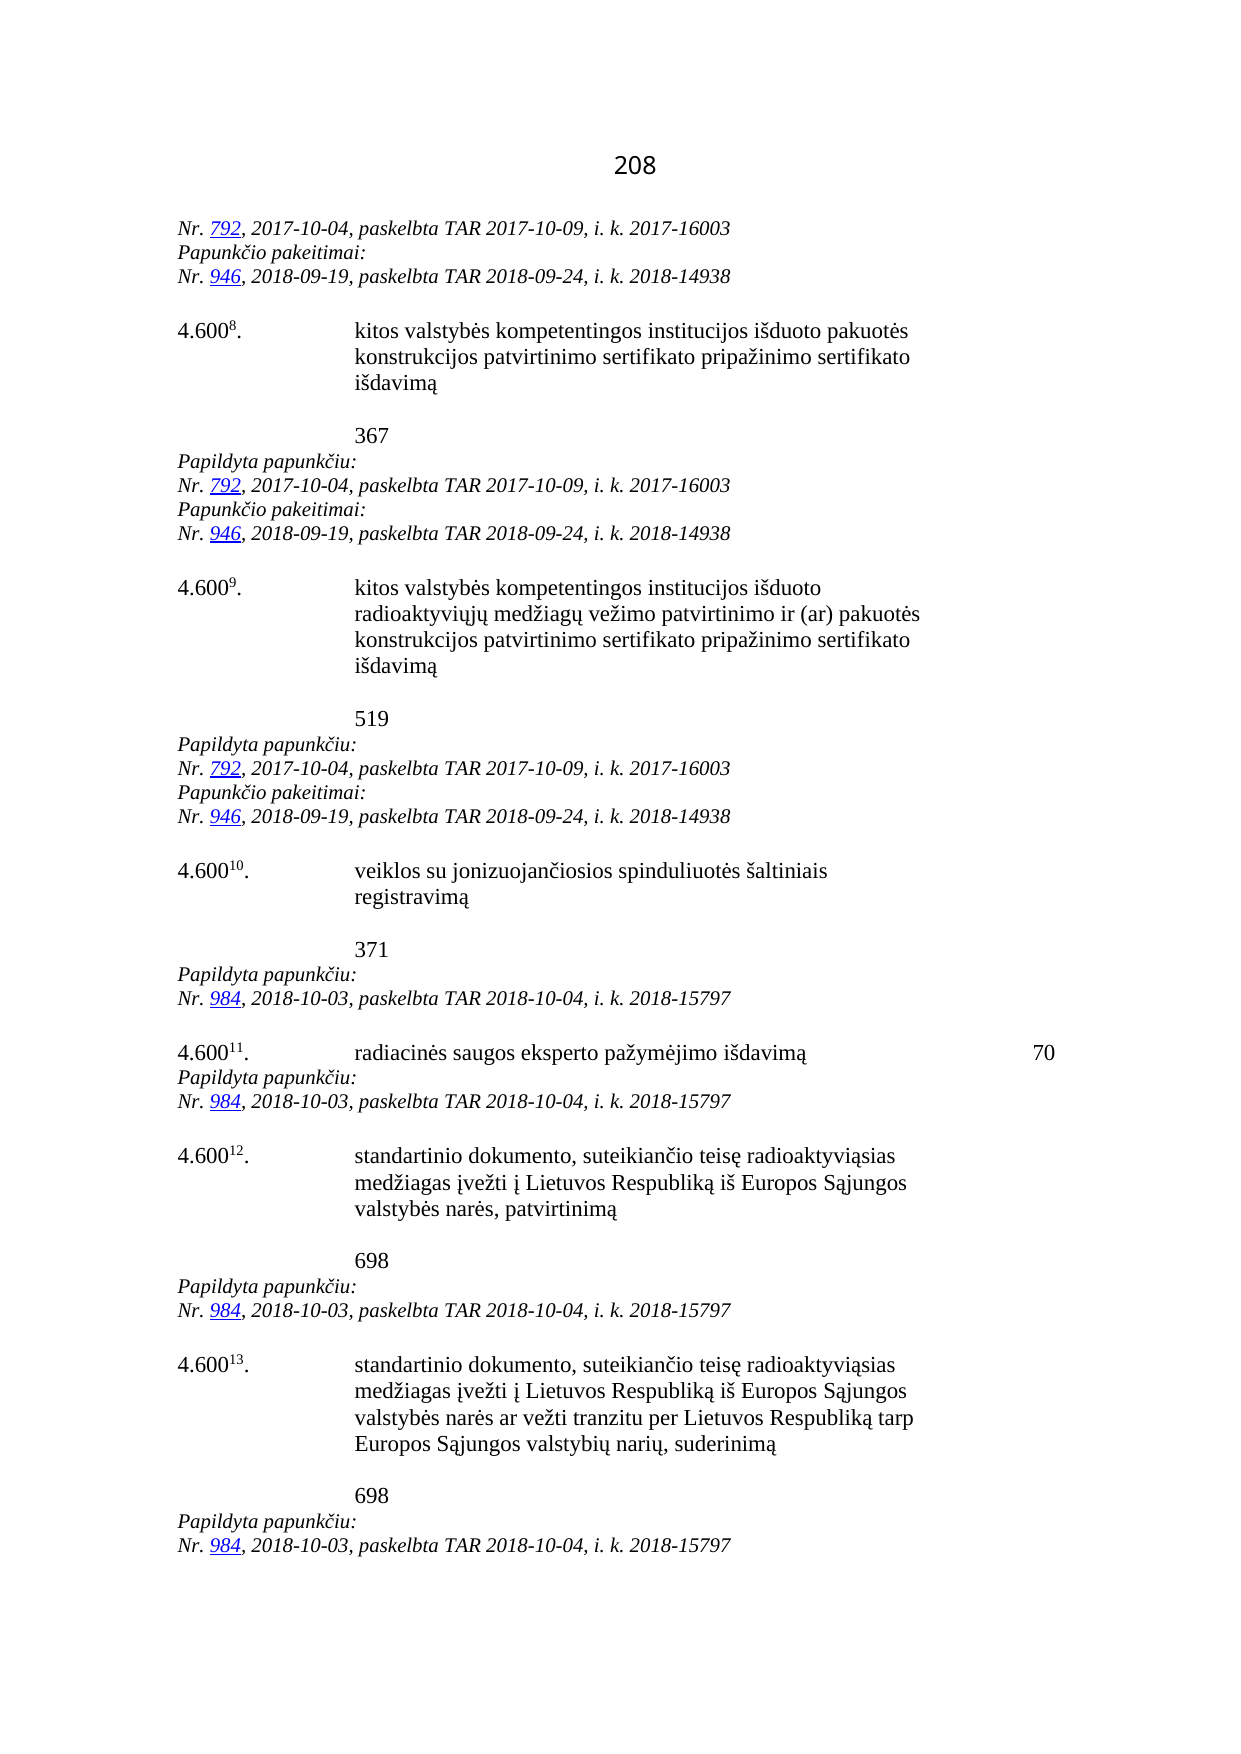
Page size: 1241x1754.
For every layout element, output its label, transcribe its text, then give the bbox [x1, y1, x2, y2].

text Nr. 984, 2018-10-03, paskelbta TAR 2018-10-04, i. k. 2018-15797 [177, 1533, 1093, 1557]
text Nr. 984, 2018-10-03, paskelbta TAR 2018-10-04, i. k. 2018-15797 [177, 986, 1093, 1010]
text Nr. 984, 2018-10-03, paskelbta TAR 2018-10-04, i. k. 2018-15797 [177, 1089, 1093, 1113]
text Nr. 946, 2018-09-19, paskelbta TAR 2018-09-24, i. k. 2018-14938 [177, 521, 1093, 545]
text 4.6009. kitos valstybės kompetentingos institucijos išduoto radioaktyviųjų medžiagų vežimo patvirtinimo ir (ar) pakuotės konstrukcijos patvirtinimo sertifikato pripažinimo sertifikato išdavimą 519 [177, 573, 945, 732]
text 4.60011. radiacinės saugos eksperto pažymėjimo išdavimą 70 [177, 1039, 1063, 1065]
text Papildyta papunkčiu: [177, 1065, 1093, 1089]
text Nr. 792, 2017-10-04, paskelbta TAR 2017-10-09, i. k. 2017-16003 [177, 473, 1093, 497]
text 4.6008. kitos valstybės kompetentingos institucijos išduoto pakuotės konstrukcijos patvirtinimo sertifikato pripažinimo sertifikato išdavimą 367 [177, 317, 945, 448]
text Papunkčio pakeitimai: [177, 240, 1093, 264]
text Papunkčio pakeitimai: [177, 497, 1093, 521]
text Nr. 792, 2017-10-04, paskelbta TAR 2017-10-09, i. k. 2017-16003 [177, 216, 1093, 240]
text Papildyta papunkčiu: [177, 448, 1093, 473]
text Nr. 984, 2018-10-03, paskelbta TAR 2018-10-04, i. k. 2018-15797 [177, 1298, 1093, 1322]
text 4.60013. standartinio dokumento, suteikiančio teisę radioaktyviąsias medžiagas įvežti į Lietuvos Respubliką iš Europos Sąjungos valstybės narės ar vežti tranzitu per Lietuvos Respubliką tarp Europos Sąjungos valstybių narių, suderinimą 698 [177, 1351, 945, 1509]
text Papildyta papunkčiu: [177, 962, 1093, 986]
text Nr. 792, 2017-10-04, paskelbta TAR 2017-10-09, i. k. 2017-16003 [177, 756, 1093, 780]
text Nr. 946, 2018-09-19, paskelbta TAR 2018-09-24, i. k. 2018-14938 [177, 804, 1093, 828]
text Papunkčio pakeitimai: [177, 780, 1093, 804]
text Papildyta papunkčiu: [177, 732, 1093, 756]
text 4.60010. veiklos su jonizuojančiosios spinduliuotės šaltiniais registravimą 371 [177, 857, 945, 962]
text 4.60012. standartinio dokumento, suteikiančio teisę radioaktyviąsias medžiagas įvežti į Lietuvos Respubliką iš Europos Sąjungos valstybės narės, patvirtinimą 698 [177, 1142, 945, 1274]
text Papildyta papunkčiu: [177, 1509, 1093, 1533]
text Nr. 946, 2018-09-19, paskelbta TAR 2018-09-24, i. k. 2018-14938 [177, 264, 1093, 288]
text Papildyta papunkčiu: [177, 1274, 1093, 1298]
